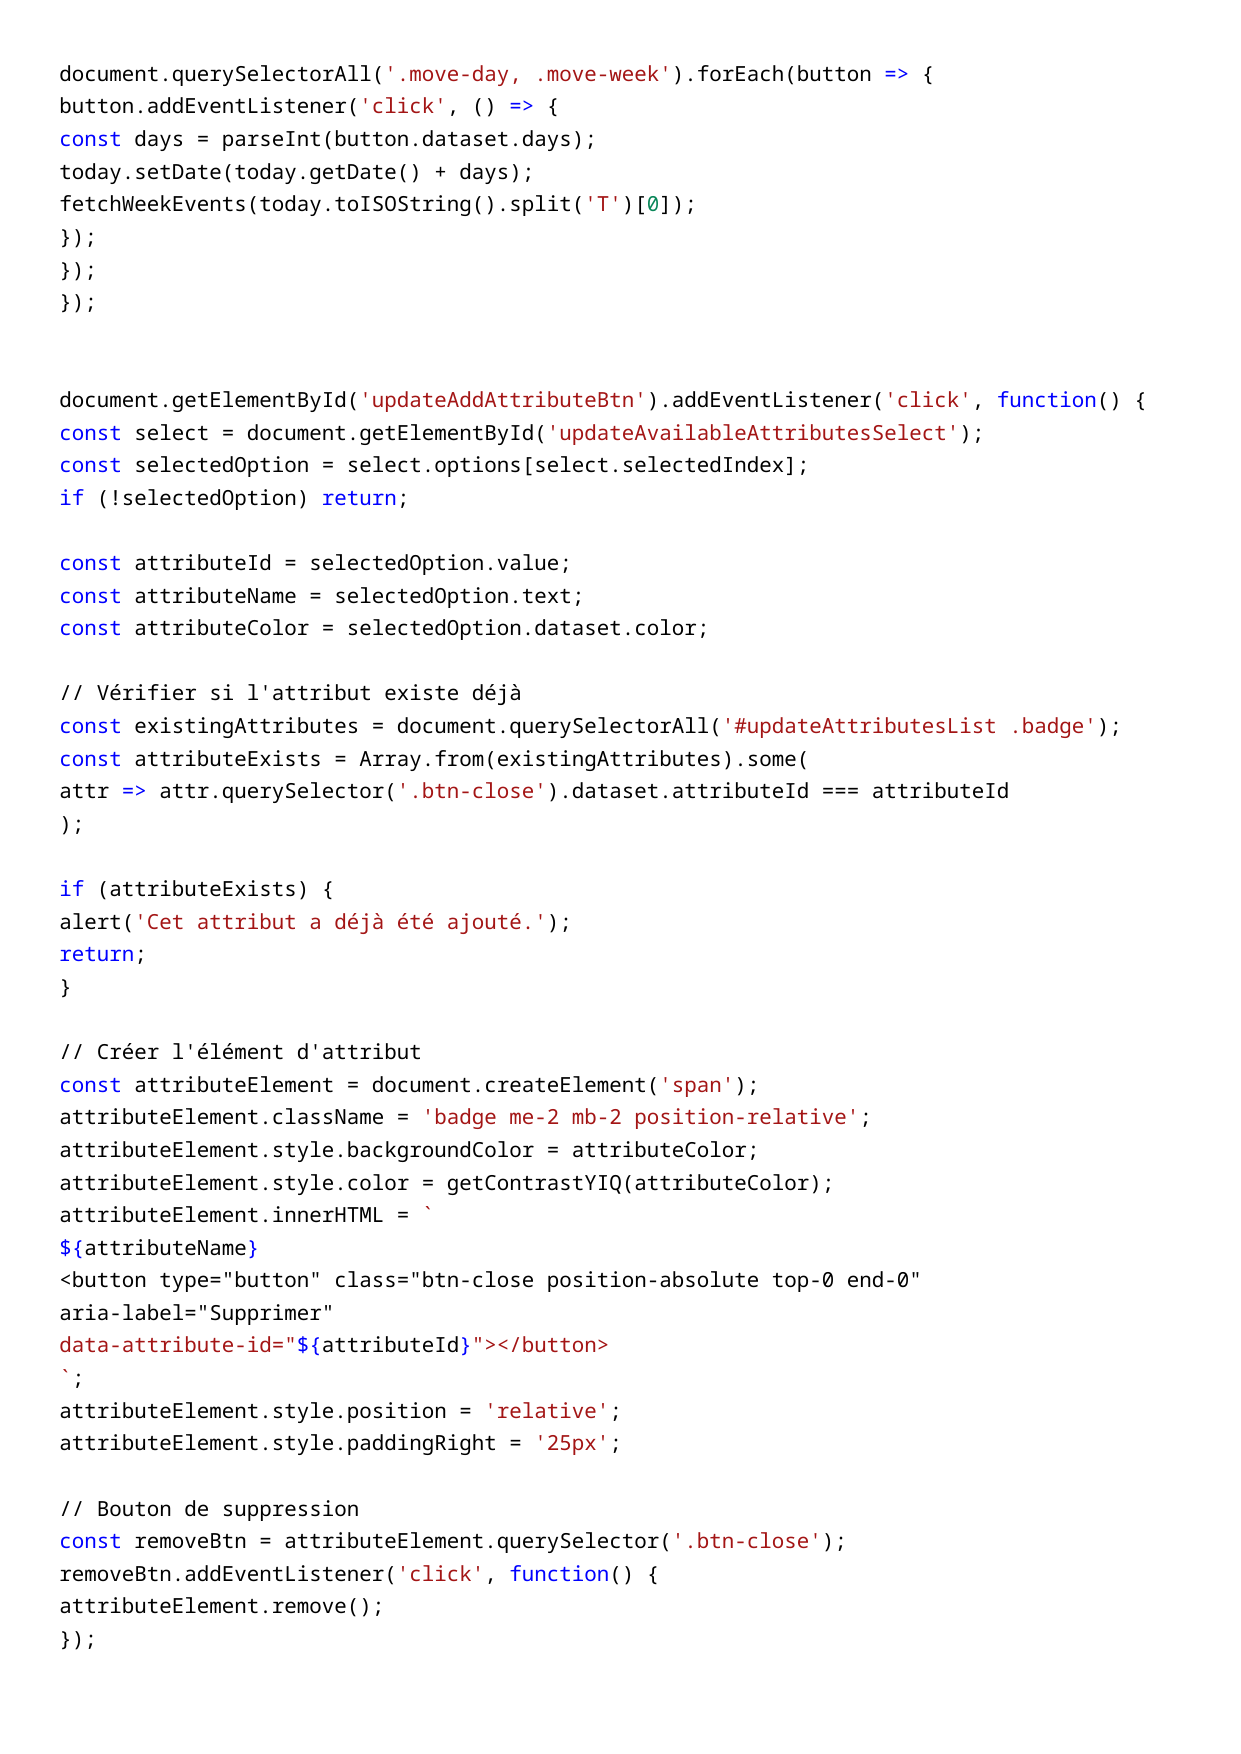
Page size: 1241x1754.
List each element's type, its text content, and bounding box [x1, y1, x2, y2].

text attributeElement.className = 'badge me-2 mb-2 position-relative'; [59, 1102, 1181, 1131]
text const existingAttributes = document.querySelectorAll('#updateAttributesList .badge'); [59, 711, 1181, 739]
text const removeBtn = attributeElement.querySelector('.btn-close'); [59, 1526, 1181, 1555]
text const attributeName = selectedOption.text; [59, 581, 1181, 609]
text attributeElement.remove(); [59, 1591, 1181, 1620]
text // Bouton de suppression [59, 1494, 1181, 1522]
text data-attribute-id="${attributeId}"></button> [59, 1331, 1181, 1359]
text attributeElement.style.backgroundColor = attributeColor; [59, 1135, 1181, 1163]
text const attributeColor = selectedOption.dataset.color; [59, 613, 1181, 642]
text } [59, 972, 1181, 1000]
text attributeElement.style.position = 'relative'; [59, 1396, 1181, 1424]
text }); [59, 287, 1181, 316]
text const attributeElement = document.createElement('span'); [59, 1070, 1181, 1098]
text attributeElement.innerHTML = ` [59, 1200, 1181, 1229]
text }); [59, 222, 1181, 251]
text const select = document.getElementById('updateAvailableAttributesSelect'); [59, 418, 1181, 446]
text }); [59, 1624, 1181, 1652]
text document.querySelectorAll('.move-day, .move-week').forEach(button => { [59, 59, 1181, 87]
text attributeElement.style.color = getContrastYIQ(attributeColor); [59, 1168, 1181, 1196]
text removeBtn.addEventListener('click', function() { [59, 1559, 1181, 1587]
text // Créer l'élément d'attribut [59, 1037, 1181, 1066]
text aria-label="Supprimer" [59, 1298, 1181, 1326]
text ); [59, 809, 1181, 837]
text const days = parseInt(button.dataset.days); [59, 124, 1181, 153]
text const selectedOption = select.options[select.selectedIndex]; [59, 450, 1181, 479]
text const attributeId = selectedOption.value; [59, 548, 1181, 577]
text return; [59, 939, 1181, 968]
text if (attributeExists) { [59, 874, 1181, 903]
text attr => attr.querySelector('.btn-close').dataset.attributeId === attributeId [59, 776, 1181, 805]
text today.setDate(today.getDate() + days); [59, 157, 1181, 185]
text }); [59, 255, 1181, 283]
text `; [59, 1363, 1181, 1392]
text // Vérifier si l'attribut existe déjà [59, 678, 1181, 707]
text fetchWeekEvents(today.toISOString().split('T')[0]); [59, 189, 1181, 218]
text if (!selectedOption) return; [59, 483, 1181, 511]
text button.addEventListener('click', () => { [59, 92, 1181, 120]
text document.getElementById('updateAddAttributeBtn').addEventListener('click', function() { [59, 385, 1181, 413]
text ${attributeName} [59, 1233, 1181, 1261]
text alert('Cet attribut a déjà été ajouté.'); [59, 907, 1181, 935]
text attributeElement.style.paddingRight = '25px'; [59, 1428, 1181, 1457]
text <button type="button" class="btn-close position-absolute top-0 end-0" [59, 1265, 1181, 1294]
text const attributeExists = Array.from(existingAttributes).some( [59, 744, 1181, 772]
